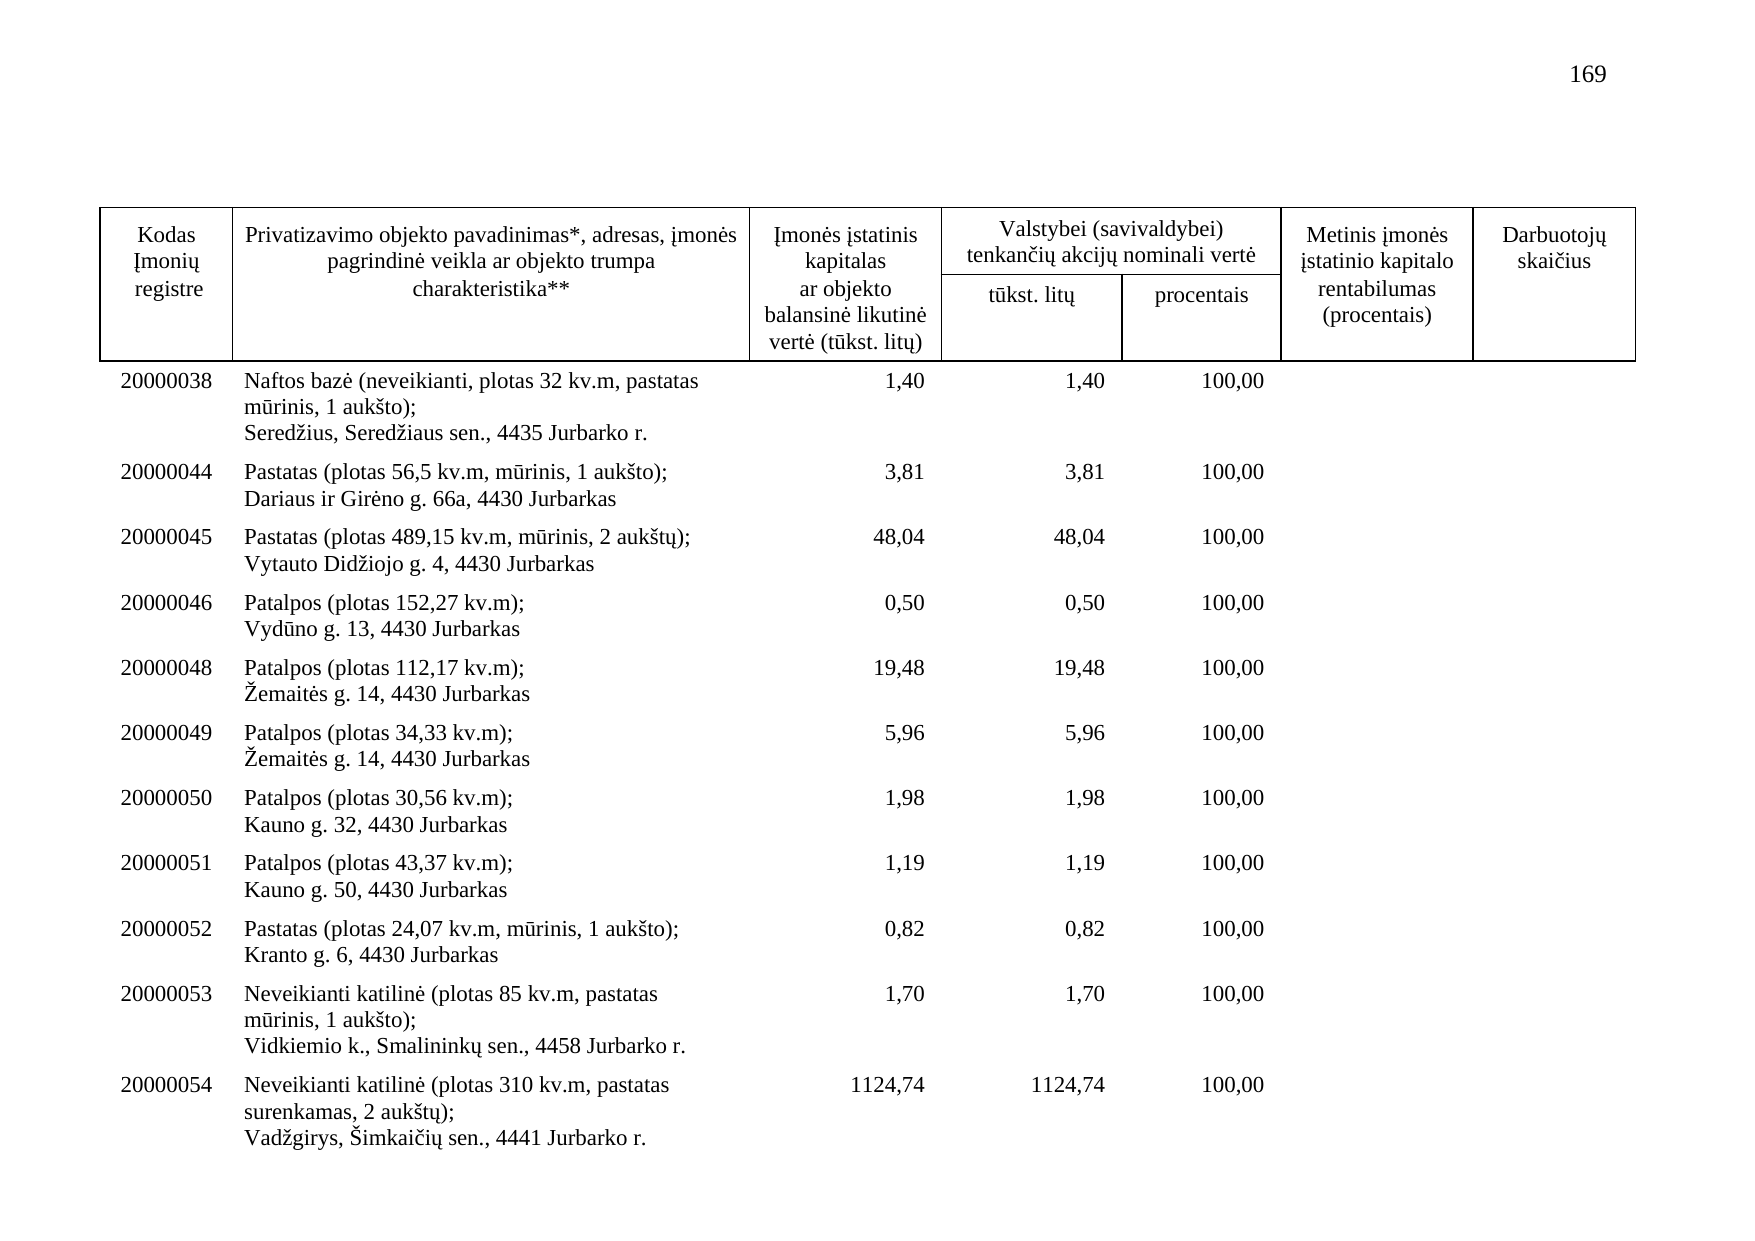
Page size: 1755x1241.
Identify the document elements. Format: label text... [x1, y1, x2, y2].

table_header Valstybei (savivaldybei) tenkančių akcijų nominali vertė [942, 208, 1280, 273]
table_cell 20000045 [100, 517, 233, 582]
table_header Privatizavimo objekto pavadinimas*, adresas, įmonės pagrindinė veikla ar objekto trumpa [233, 208, 749, 273]
table_cell Patalpos (plotas 43,37 kv.m); Kauno g. 50, 4430 Jurbarkas [233, 843, 749, 908]
table_cell Neveikianti katilinė (plotas 310 kv.m, pastatas surenkamas, 2 aukštų); Vadžgirys, Šimkaičių sen., 4441 Jurbarko r. [233, 1065, 749, 1157]
table_cell 20000048 [100, 648, 233, 713]
table_cell Patalpos (plotas 112,17 kv.m); Žemaitės g. 14, 4430 Jurbarkas [233, 648, 749, 713]
table_cell [1473, 648, 1636, 713]
table_cell 20000049 [100, 713, 233, 778]
table_cell 0,50 [941, 583, 1122, 648]
table_cell 20000054 [100, 1065, 233, 1157]
table_cell 1,98 [750, 778, 941, 843]
table_cell Pastatas (plotas 489,15 kv.m, mūrinis, 2 aukštų); Vytauto Didžiojo g. 4, 4430 Jurbarkas [233, 517, 749, 582]
table_cell 19,48 [750, 648, 941, 713]
table_cell [1281, 843, 1473, 908]
table_cell [1281, 1065, 1473, 1157]
table_cell Patalpos (plotas 34,33 kv.m); Žemaitės g. 14, 4430 Jurbarkas [233, 713, 749, 778]
table_cell 1,19 [750, 843, 941, 908]
table_cell 100,00 [1122, 517, 1281, 582]
table_cell [1281, 713, 1473, 778]
table_cell 20000050 [100, 778, 233, 843]
table_header Metinis įmonės įstatinio kapitalo [1282, 208, 1472, 273]
table_cell [1473, 452, 1636, 517]
table_cell [1473, 583, 1636, 648]
table_cell ar objekto balansinė likutinė vertė (tūkst. litų) [750, 274, 941, 360]
table_header Darbuotojų skaičius [1474, 208, 1635, 273]
table_header Kodas Įmonių [101, 208, 232, 273]
table_cell [1473, 778, 1636, 843]
table_header Įmonės įstatinis kapitalas [750, 208, 941, 273]
table_cell [1473, 362, 1636, 452]
table_cell 48,04 [750, 517, 941, 582]
table_cell [1281, 452, 1473, 517]
table_cell [1281, 648, 1473, 713]
table_cell 0,50 [750, 583, 941, 648]
table_cell 1,40 [941, 362, 1122, 452]
table_cell 0,82 [750, 909, 941, 974]
table_cell 5,96 [750, 713, 941, 778]
table_cell 3,81 [750, 452, 941, 517]
table_cell 100,00 [1122, 778, 1281, 843]
table_cell Patalpos (plotas 30,56 kv.m); Kauno g. 32, 4430 Jurbarkas [233, 778, 749, 843]
table_cell 100,00 [1122, 1065, 1281, 1157]
table_cell procentais [1123, 275, 1280, 360]
table_cell [1281, 974, 1473, 1065]
table_cell 20000053 [100, 974, 233, 1065]
table_cell 100,00 [1122, 362, 1281, 452]
table_cell 20000046 [100, 583, 233, 648]
table_cell [1473, 713, 1636, 778]
table_cell 100,00 [1122, 909, 1281, 974]
table_cell [1281, 583, 1473, 648]
table_cell registre [101, 274, 232, 360]
table_cell Pastatas (plotas 56,5 kv.m, mūrinis, 1 aukšto); Dariaus ir Girėno g. 66a, 4430 Jurbarkas [233, 452, 749, 517]
table_cell 100,00 [1122, 843, 1281, 908]
table_cell 1124,74 [941, 1065, 1122, 1157]
table_cell [1281, 362, 1473, 452]
table_cell Pastatas (plotas 24,07 kv.m, mūrinis, 1 aukšto); Kranto g. 6, 4430 Jurbarkas [233, 909, 749, 974]
table_cell 1,19 [941, 843, 1122, 908]
table_cell 5,96 [941, 713, 1122, 778]
table_cell 20000052 [100, 909, 233, 974]
table_cell [1281, 909, 1473, 974]
table_cell 100,00 [1122, 713, 1281, 778]
table_cell tūkst. litų [942, 275, 1121, 360]
table_cell Naftos bazė (neveikianti, plotas 32 kv.m, pastatas mūrinis, 1 aukšto); Seredžius, Seredžiaus sen., 4435 Jurbarko r. [233, 362, 749, 452]
table_cell 1124,74 [750, 1065, 941, 1157]
table_cell rentabilumas (procentais) [1282, 274, 1472, 360]
table_cell 20000044 [100, 452, 233, 517]
table_cell [1281, 517, 1473, 582]
table_cell [1473, 843, 1636, 908]
table_cell 20000038 [100, 362, 233, 452]
table_cell [1473, 517, 1636, 582]
table_cell 19,48 [941, 648, 1122, 713]
table_cell 100,00 [1122, 974, 1281, 1065]
table_cell [1473, 1065, 1636, 1157]
table_cell 1,70 [941, 974, 1122, 1065]
table_cell 100,00 [1122, 452, 1281, 517]
table_cell 1,98 [941, 778, 1122, 843]
table_cell 100,00 [1122, 583, 1281, 648]
table_cell 20000051 [100, 843, 233, 908]
table_cell 1,40 [750, 362, 941, 452]
table_cell 1,70 [750, 974, 941, 1065]
table_cell 100,00 [1122, 648, 1281, 713]
table_cell charakteristika** [233, 274, 749, 360]
table_cell 48,04 [941, 517, 1122, 582]
table_cell 3,81 [941, 452, 1122, 517]
table_cell [1281, 778, 1473, 843]
table_cell Patalpos (plotas 152,27 kv.m); Vydūno g. 13, 4430 Jurbarkas [233, 583, 749, 648]
table_cell [1473, 909, 1636, 974]
table_cell Neveikianti katilinė (plotas 85 kv.m, pastatas mūrinis, 1 aukšto); Vidkiemio k., Smalininkų sen., 4458 Jurbarko r. [233, 974, 749, 1065]
table_cell [1473, 974, 1636, 1065]
table_cell 0,82 [941, 909, 1122, 974]
table_cell [1474, 274, 1635, 360]
